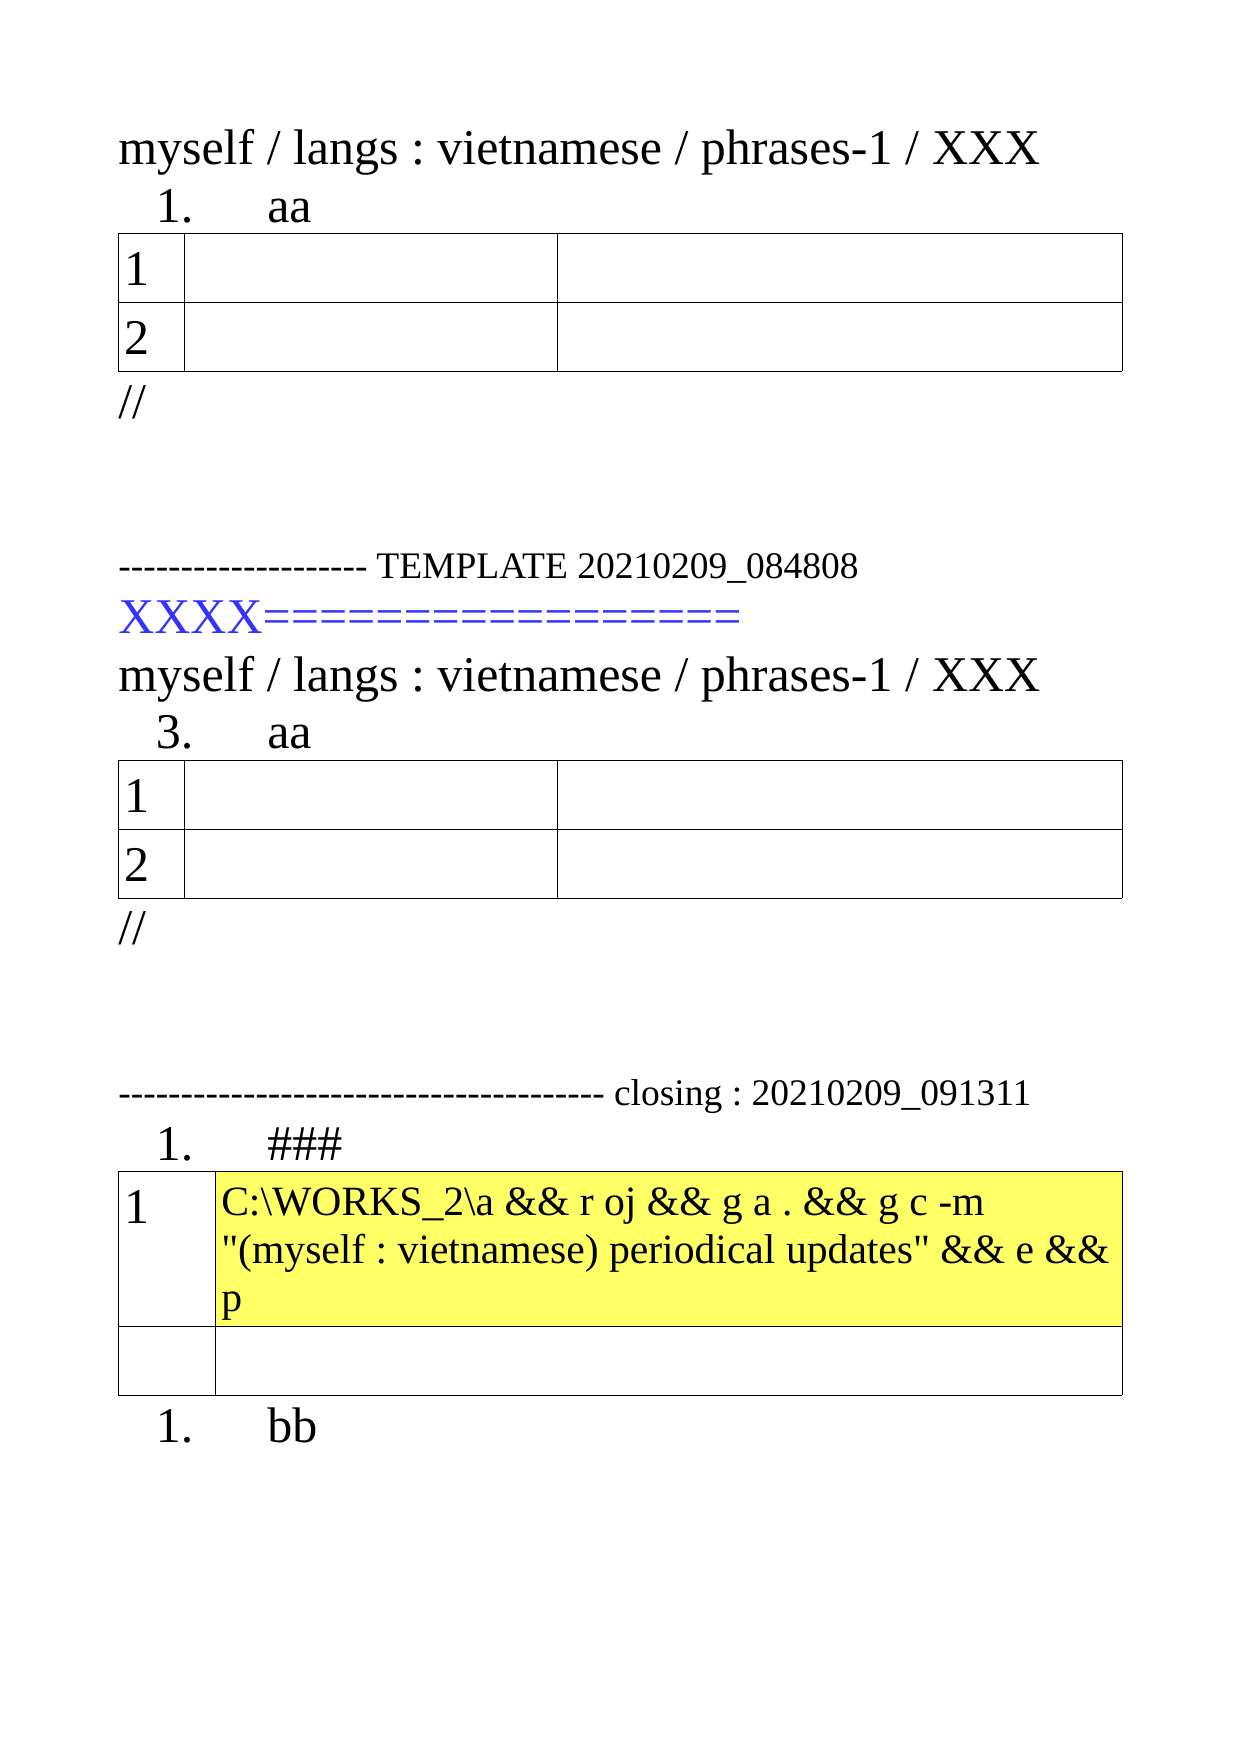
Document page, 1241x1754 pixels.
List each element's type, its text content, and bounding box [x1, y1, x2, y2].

table_cell [216, 1327, 1122, 1395]
text -------------------- TEMPLATE 20210209_084808 [118, 544, 1122, 587]
list aa [156, 702, 1122, 759]
text myself / langs : vietnamese / phrases-1 / XXX [118, 644, 1122, 702]
table_header [558, 761, 1122, 828]
text // [118, 372, 1122, 429]
table_header C:\WORKS_2\a && r oj && g a . && g c -m "(myself : vietnamese) periodical updates" && e && p [216, 1172, 1122, 1326]
table_cell 2 [119, 303, 184, 371]
list ### [156, 1113, 1122, 1171]
table_cell [558, 303, 1122, 371]
table_header 1 [119, 761, 184, 828]
text --------------------------------------- closing : 20210209_091311 [118, 1070, 1122, 1113]
text // [118, 899, 1122, 955]
text XXXX================= [118, 587, 1122, 644]
table_cell [558, 830, 1122, 898]
list bb [156, 1396, 1122, 1453]
table_header 1 [119, 234, 184, 302]
table_cell 2 [119, 830, 184, 898]
table_header [185, 761, 557, 828]
table_cell [185, 830, 557, 898]
text myself / langs : vietnamese / phrases-1 / XXX [118, 118, 1122, 176]
table_header 1 [119, 1172, 215, 1326]
table_cell [119, 1327, 215, 1395]
table_header [185, 234, 557, 302]
table_cell [185, 303, 557, 371]
list aa [156, 176, 1122, 233]
table_header [558, 234, 1122, 302]
